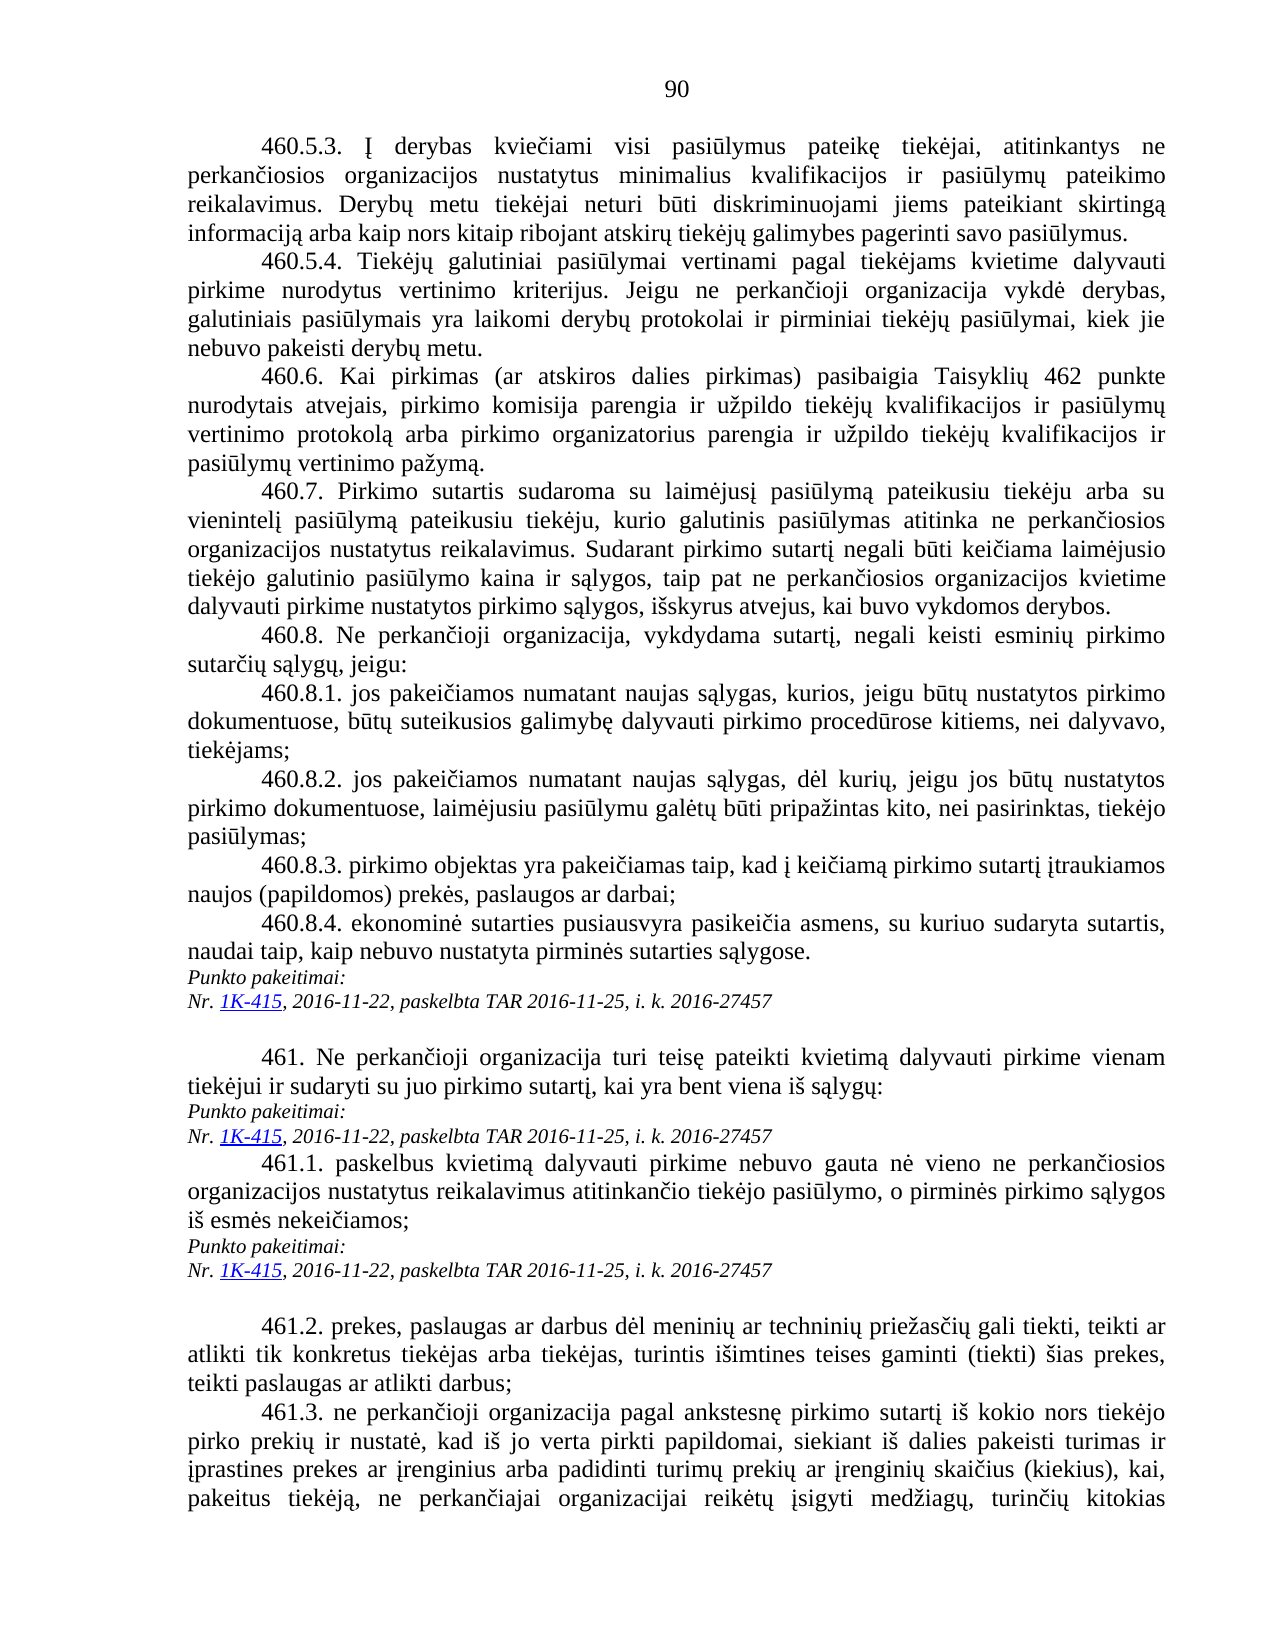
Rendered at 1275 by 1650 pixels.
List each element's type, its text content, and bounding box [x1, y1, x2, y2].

text 460.8.2. jos pakeičiamos numatant naujas sąlygas, dėl kurių, jeigu jos būtų nustatytos pirkimo dokumentuose, laimėjusiu pasiūlymu galėtų būti pripažintas kito, nei pasirinktas, tiekėjo pasiūlymas; [187, 764, 1167, 850]
text Punkto pakeitimai: [187, 1099, 1167, 1123]
text 461.1. paskelbus kvietimą dalyvauti pirkime nebuvo gauta nė vieno ne perkančiosios organizacijos nustatytus reikalavimus atitinkančio tiekėjo pasiūlymo, o pirminės pirkimo sąlygos iš esmės nekeičiamos; [187, 1148, 1167, 1234]
text 460.6. Kai pirkimas (ar atskiros dalies pirkimas) pasibaigia Taisyklių 462 punkte nurodytais atvejais, pirkimo komisija parengia ir užpildo tiekėjų kvalifikacijos ir pasiūlymų vertinimo protokolą arba pirkimo organizatorius parengia ir užpildo tiekėjų kvalifikacijos ir pasiūlymų vertinimo pažymą. [187, 361, 1167, 476]
text Nr. 1K-415, 2016-11-22, paskelbta TAR 2016-11-25, i. k. 2016-27457 [187, 989, 1167, 1013]
text 460.5.3. Į derybas kviečiami visi pasiūlymus pateikę tiekėjai, atitinkantys ne perkančiosios organizacijos nustatytus minimalius kvalifikacijos ir pasiūlymų pateikimo reikalavimus. Derybų metu tiekėjai neturi būti diskriminuojami jiems pateikiant skirtingą informaciją arba kaip nors kitaip ribojant atskirų tiekėjų galimybes pagerinti savo pasiūlymus. [187, 131, 1167, 246]
text 460.5.4. Tiekėjų galutiniai pasiūlymai vertinami pagal tiekėjams kvietime dalyvauti pirkime nurodytus vertinimo kriterijus. Jeigu ne perkančioji organizacija vykdė derybas, galutiniais pasiūlymais yra laikomi derybų protokolai ir pirminiai tiekėjų pasiūlymai, kiek jie nebuvo pakeisti derybų metu. [187, 246, 1167, 361]
text 460.8. Ne perkančioji organizacija, vykdydama sutartį, negali keisti esminių pirkimo sutarčių sąlygų, jeigu: [187, 620, 1167, 678]
text 460.8.1. jos pakeičiamos numatant naujas sąlygas, kurios, jeigu būtų nustatytos pirkimo dokumentuose, būtų suteikusios galimybę dalyvauti pirkimo procedūrose kitiems, nei dalyvavo, tiekėjams; [187, 678, 1167, 764]
text 460.7. Pirkimo sutartis sudaroma su laimėjusį pasiūlymą pateikusiu tiekėju arba su vienintelį pasiūlymą pateikusiu tiekėju, kurio galutinis pasiūlymas atitinka ne perkančiosios organizacijos nustatytus reikalavimus. Sudarant pirkimo sutartį negali būti keičiama laimėjusio tiekėjo galutinio pasiūlymo kaina ir sąlygos, taip pat ne perkančiosios organizacijos kvietime dalyvauti pirkime nustatytos pirkimo sąlygos, išskyrus atvejus, kai buvo vykdomos derybos. [187, 476, 1167, 620]
text Punkto pakeitimai: [187, 965, 1167, 989]
text 460.8.4. ekonominė sutarties pusiausvyra pasikeičia asmens, su kuriuo sudaryta sutartis, naudai taip, kaip nebuvo nustatyta pirminės sutarties sąlygose. [187, 908, 1167, 965]
text 461.3. ne perkančioji organizacija pagal ankstesnę pirkimo sutartį iš kokio nors tiekėjo pirko prekių ir nustatė, kad iš jo verta pirkti papildomai, siekiant iš dalies pakeisti turimas ir įprastines prekes ar įrenginius arba padidinti turimų prekių ar įrenginių skaičius (kiekius), kai, pakeitus tiekėją, ne perkančiajai organizacijai reikėtų įsigyti medžiagų, turinčių kitokias [187, 1397, 1167, 1512]
text Punkto pakeitimai: [187, 1234, 1167, 1258]
text 460.8.3. pirkimo objektas yra pakeičiamas taip, kad į keičiamą pirkimo sutartį įtraukiamos naujos (papildomos) prekės, paslaugos ar darbai; [187, 850, 1167, 908]
text Nr. 1K-415, 2016-11-22, paskelbta TAR 2016-11-25, i. k. 2016-27457 [187, 1123, 1167, 1148]
text 461.2. prekes, paslaugas ar darbus dėl meninių ar techninių priežasčių gali tiekti, teikti ar atlikti tik konkretus tiekėjas arba tiekėjas, turintis išimtines teises gaminti (tiekti) šias prekes, teikti paslaugas ar atlikti darbus; [187, 1311, 1167, 1397]
text 461. Ne perkančioji organizacija turi teisę pateikti kvietimą dalyvauti pirkime vienam tiekėjui ir sudaryti su juo pirkimo sutartį, kai yra bent viena iš sąlygų: [187, 1042, 1167, 1099]
text Nr. 1K-415, 2016-11-22, paskelbta TAR 2016-11-25, i. k. 2016-27457 [187, 1258, 1167, 1282]
